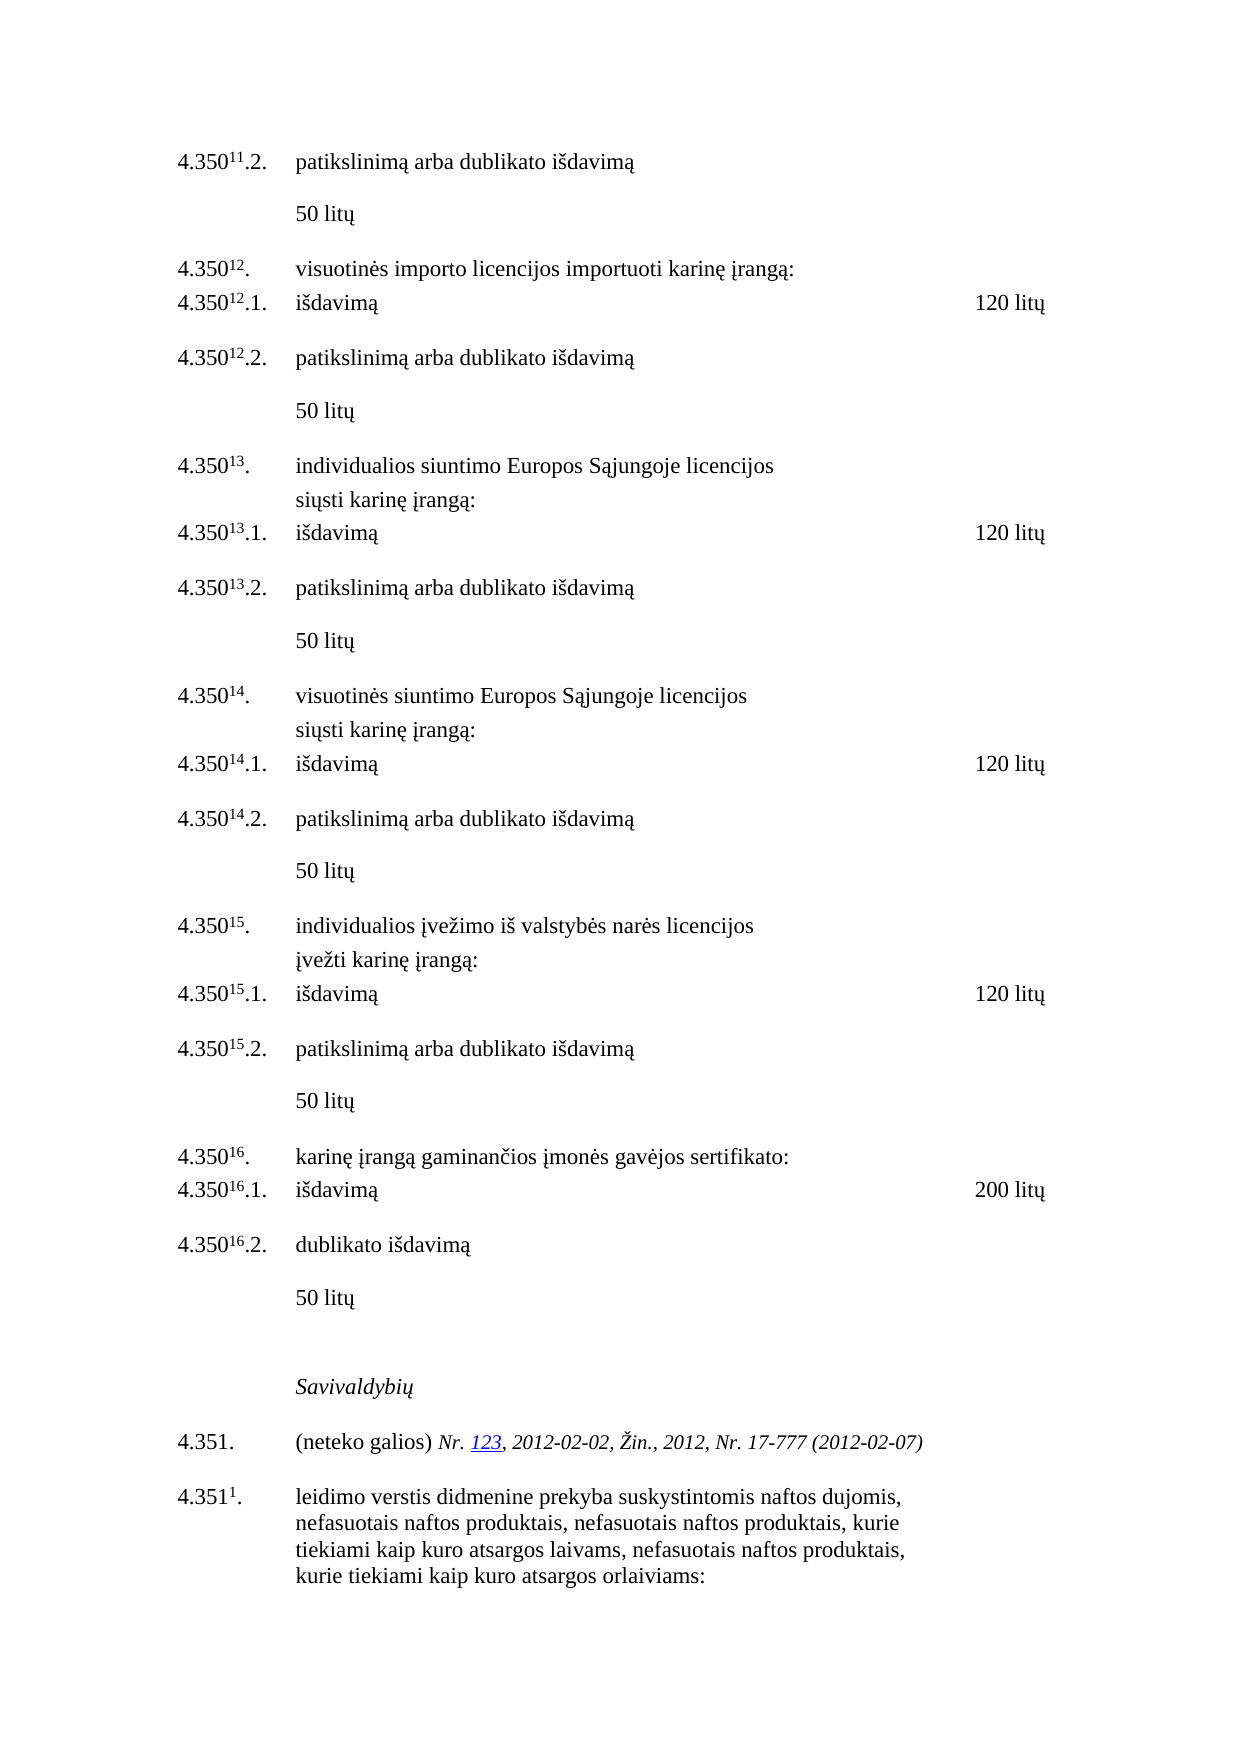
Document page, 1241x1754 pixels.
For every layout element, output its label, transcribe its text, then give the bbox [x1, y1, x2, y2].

text tiekiami kaip kuro atsargos laivams, nefasuotais naftos produktais, [177, 1536, 930, 1562]
text 4.35014.1. išdavimą 120 litų [177, 749, 1122, 776]
text 4.35015. individualios įvežimo iš valstybės narės licencijos [177, 912, 1122, 939]
text 4.35013.1. išdavimą 120 litų [177, 519, 1122, 546]
text nefasuotais naftos produktais, nefasuotais naftos produktais, kurie [177, 1509, 930, 1536]
text 4.35013.2. patikslinimą arba dublikato išdavimą 50 litų [177, 574, 945, 653]
text 4.35016.2. dublikato išdavimą 50 litų [177, 1231, 945, 1311]
text 4.35015.1. išdavimą 120 litų [177, 980, 1122, 1006]
text 4.35015.2. patikslinimą arba dublikato išdavimą 50 litų [177, 1035, 945, 1114]
text kurie tiekiami kaip kuro atsargos orlaiviams: [177, 1562, 930, 1588]
text 4.35014.2. patikslinimą arba dublikato išdavimą 50 litų [177, 805, 945, 884]
text įvežti karinę įrangą: [177, 946, 1122, 972]
text 4.35016. karinę įrangą gaminančios įmonės gavėjos sertifikato: [177, 1143, 1122, 1169]
text 4.35011.2. patikslinimą arba dublikato išdavimą 50 litų [177, 148, 945, 227]
text 4.35012. visuotinės importo licencijos importuoti karinę įrangą: [177, 256, 1122, 282]
text siųsti karinę įrangą: [177, 716, 1122, 742]
text 4.35014. visuotinės siuntimo Europos Sąjungoje licencijos [177, 682, 1122, 709]
text siųsti karinę įrangą: [177, 486, 1122, 512]
text 4.3511. leidimo verstis didmenine prekyba suskystintomis naftos dujomis, [177, 1483, 930, 1509]
text Savivaldybių [295, 1373, 945, 1399]
text 4.35013. individualios siuntimo Europos Sąjungoje licencijos [177, 452, 1122, 478]
text 4.35012.2. patikslinimą arba dublikato išdavimą 50 litų [177, 344, 945, 423]
text 4.35016.1. išdavimą 200 litų [177, 1176, 1122, 1203]
text 4.351. (neteko galios) Nr. 123, 2012-02-02, Žin., 2012, Nr. 17-777 (2012-02-07) [177, 1428, 930, 1454]
text 4.35012.1. išdavimą 120 litų [177, 289, 1122, 316]
